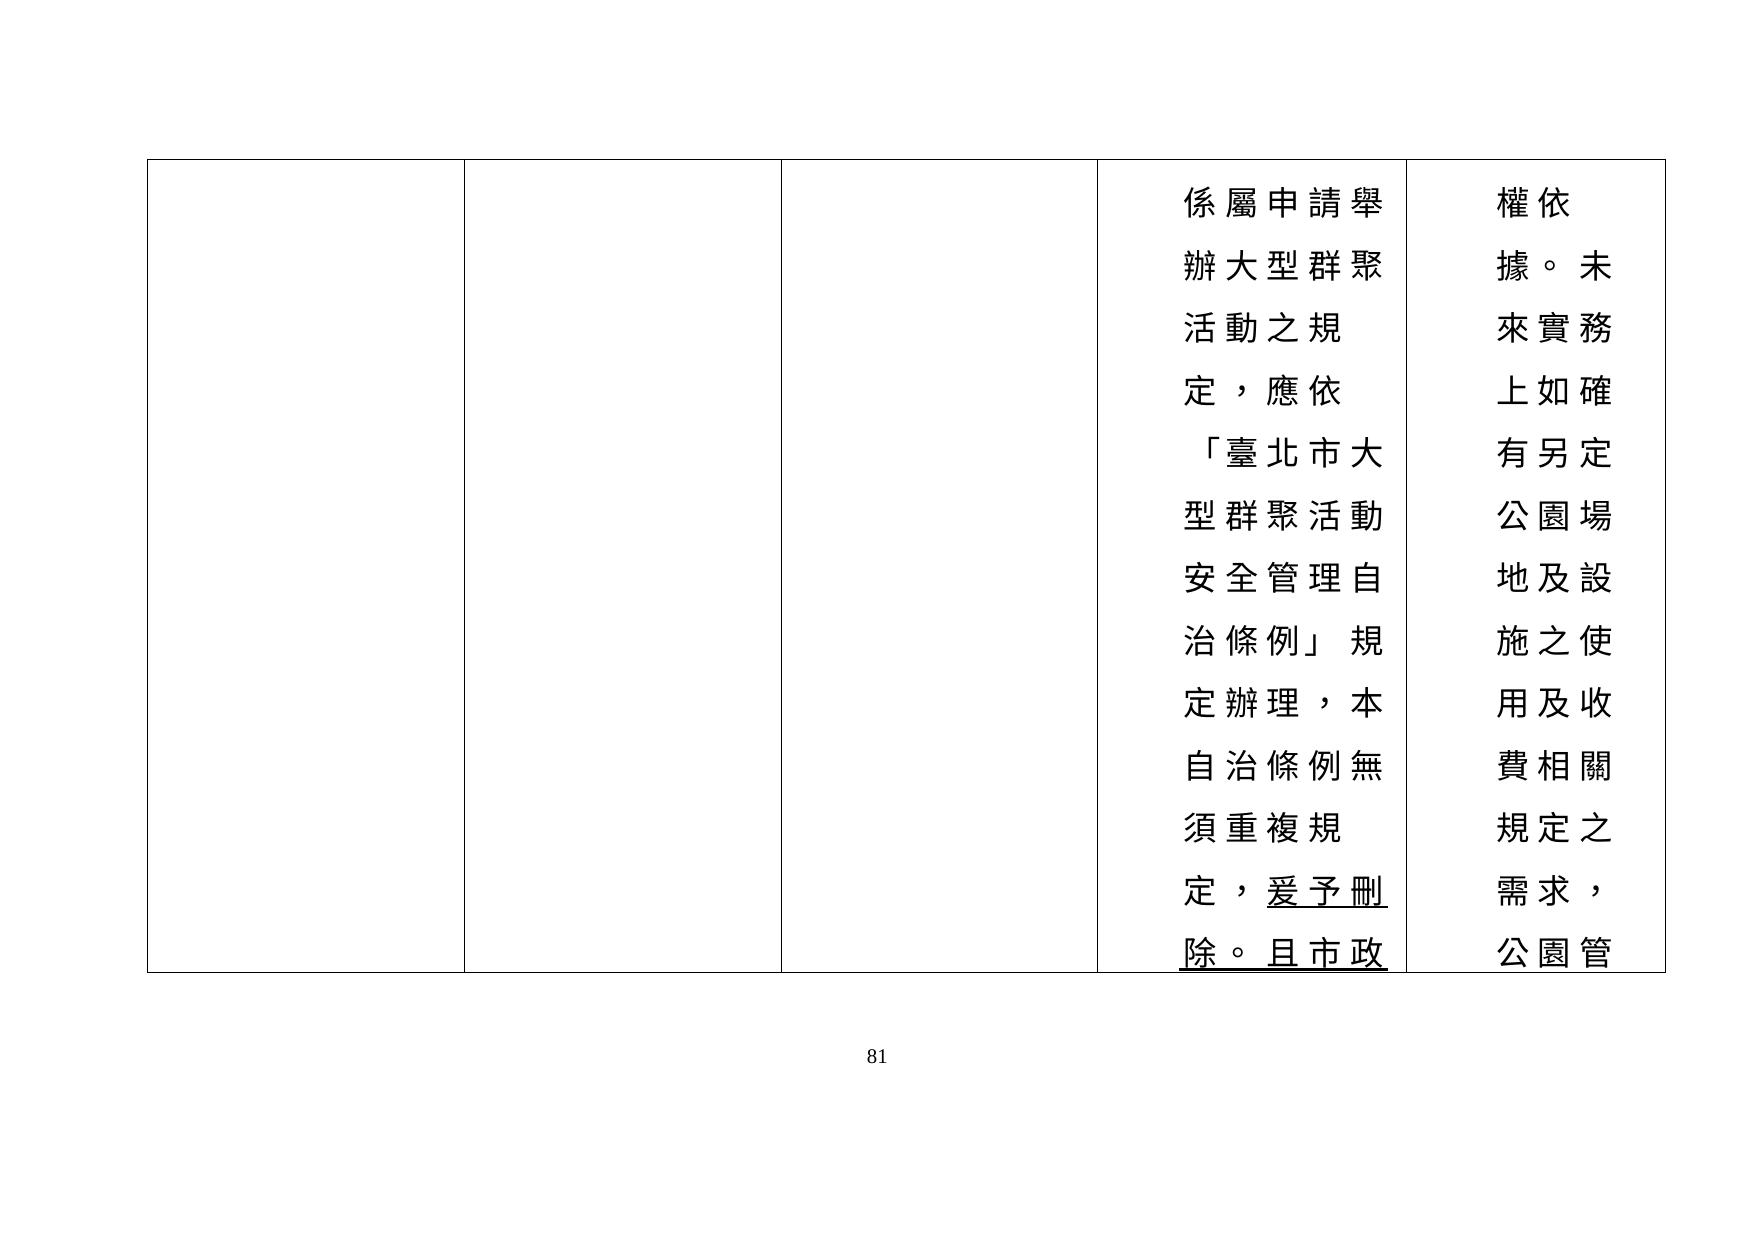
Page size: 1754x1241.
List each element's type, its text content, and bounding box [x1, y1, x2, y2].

table_cell [782, 160, 1097, 972]
table_cell [148, 160, 464, 972]
table_cell [465, 160, 781, 972]
table_cell 權依據。未來實務上如確有另定公園場地及設施之使用及收費相關規定之需求，公園管 [1407, 160, 1665, 972]
table_cell 係屬申請舉辦大型群聚活動之規定，應依「臺北市大型群聚活動安全管理自治條例」規定辦理，本自治條例無須重複規定，爰予刪除。且市政 [1098, 160, 1406, 972]
